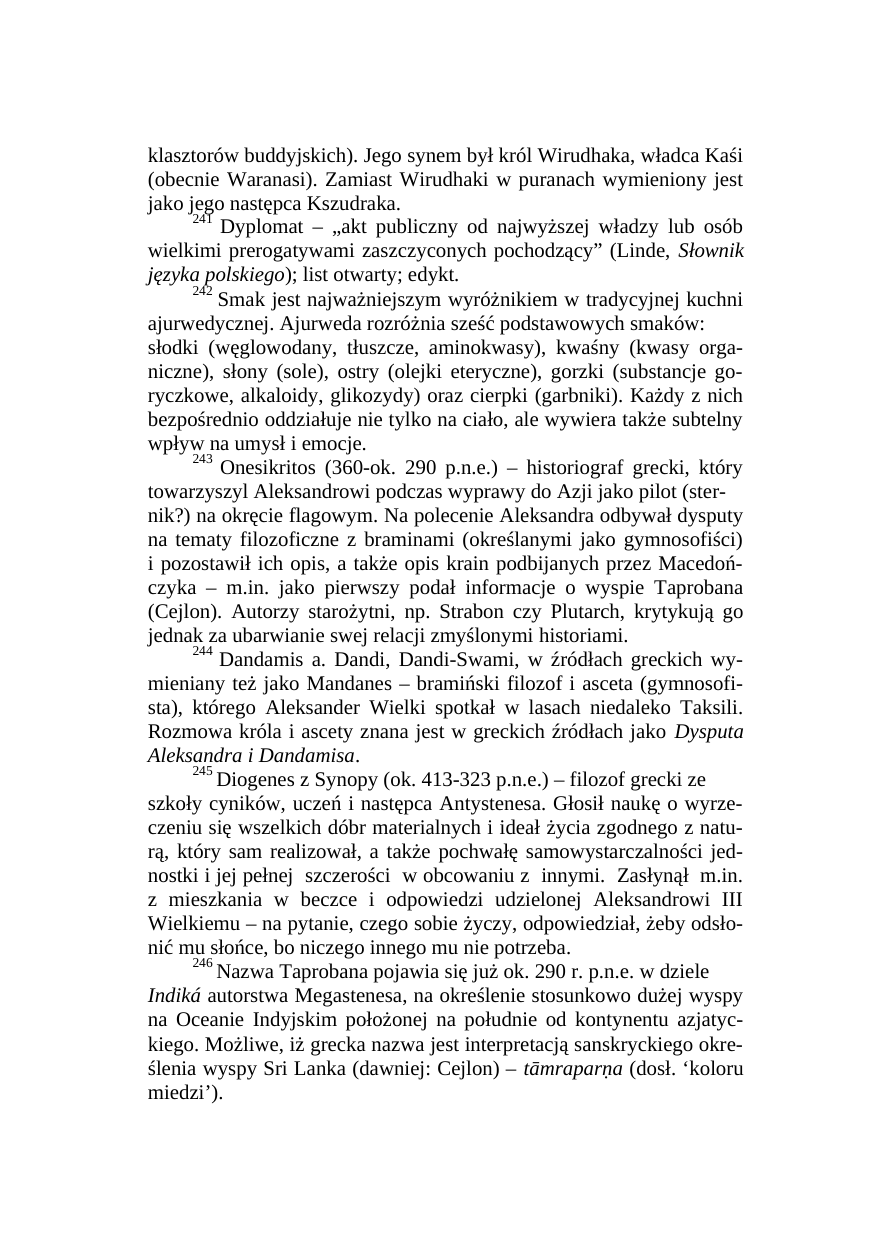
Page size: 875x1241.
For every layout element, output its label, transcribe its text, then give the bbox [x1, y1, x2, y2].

text 242 Smak jest najważniejszym wyróżnikiem w tradycyjnej kuchni ajurwedycznej. Ajurweda rozróżnia sześć podstawowych smaków: [148, 287, 744, 335]
text klasztorów buddyjskich). Jego synem był król Wirudhaka, władca Kaśi (obecnie Waranasi). Zamiast Wirudhaki w puranach wymieniony jest jako jego następca Kszudraka. [148, 142, 744, 215]
text 241 Dyplomat – „akt publiczny od najwyższej władzy lub osób wielkimi prerogatywami zaszczyconych pochodzący” (Linde, Słownik języka polskiego); list otwarty; edykt. [148, 215, 744, 287]
text słodki (węglowodany, tłuszcze, aminokwasy), kwaśny (kwasy orga- niczne), słony (sole), ostry (olejki eteryczne), gorzki (substancje go- ryczkowe, alkaloidy, glikozydy) oraz cierpki (garbniki). Każdy z nich bezpośrednio oddziałuje nie tylko na ciało, ale wywiera także subtelny wpływ na umysł i emocje. [148, 335, 744, 455]
text 245 Diogenes z Synopy (ok. 413-323 p.n.e.) – filozof grecki ze [192, 767, 868, 791]
text Indiká autorstwa Megastenesa, na określenie stosunkowo dużej wyspy na Oceanie Indyjskim położonej na południe od kontynentu azjatyc- kiego. Możliwe, iż grecka nazwa jest interpretacją sanskryckiego okre- ślenia wyspy Sri Lanka (dawniej: Cejlon) – tāmraparṇa (dosł. ‘koloru miedzi’). [148, 983, 744, 1104]
text szkoły cyników, uczeń i następca Antystenesa. Głosił naukę o wyrze- czeniu się wszelkich dóbr materialnych i ideał życia zgodnego z natu- rą, który sam realizował, a także pochwałę samowystarczalności jed- nostki i jej pełnej szczerości w obcowaniu z innymi. Zasłynął m.in. z mieszkania w beczce i odpowiedzi udzielonej Aleksandrowi III Wielkiemu – na pytanie, czego sobie życzy, odpowiedział, żeby odsło- nić mu słońce, bo niczego innego mu nie potrzeba. [148, 791, 744, 959]
text 244 Dandamis a. Dandi, Dandi-Swami, w źródłach greckich wy- mieniany też jako Mandanes – bramiński filozof i asceta (gymnosofi- sta), którego Aleksander Wielki spotkał w lasach niedaleko Taksili. Rozmowa króla i ascety znana jest w greckich źródłach jako Dysputa Aleksandra i Dandamisa. [148, 647, 744, 767]
text 246 Nazwa Taprobana pojawia się już ok. 290 r. p.n.e. w dziele [192, 959, 868, 983]
text 243 Onesikritos (360-ok. 290 p.n.e.) – historiograf grecki, który towarzyszyl Aleksandrowi podczas wyprawy do Azji jako pilot (ster- [148, 455, 744, 503]
text nik?) na okręcie flagowym. Na polecenie Aleksandra odbywał dysputy na tematy filozoficzne z braminami (określanymi jako gymnosofiści) i pozostawił ich opis, a także opis krain podbijanych przez Macedoń- czyka – m.in. jako pierwszy podał informacje o wyspie Taprobana (Cejlon). Autorzy starożytni, np. Strabon czy Plutarch, krytykują go jednak za ubarwianie swej relacji zmyślonymi historiami. [148, 503, 744, 647]
